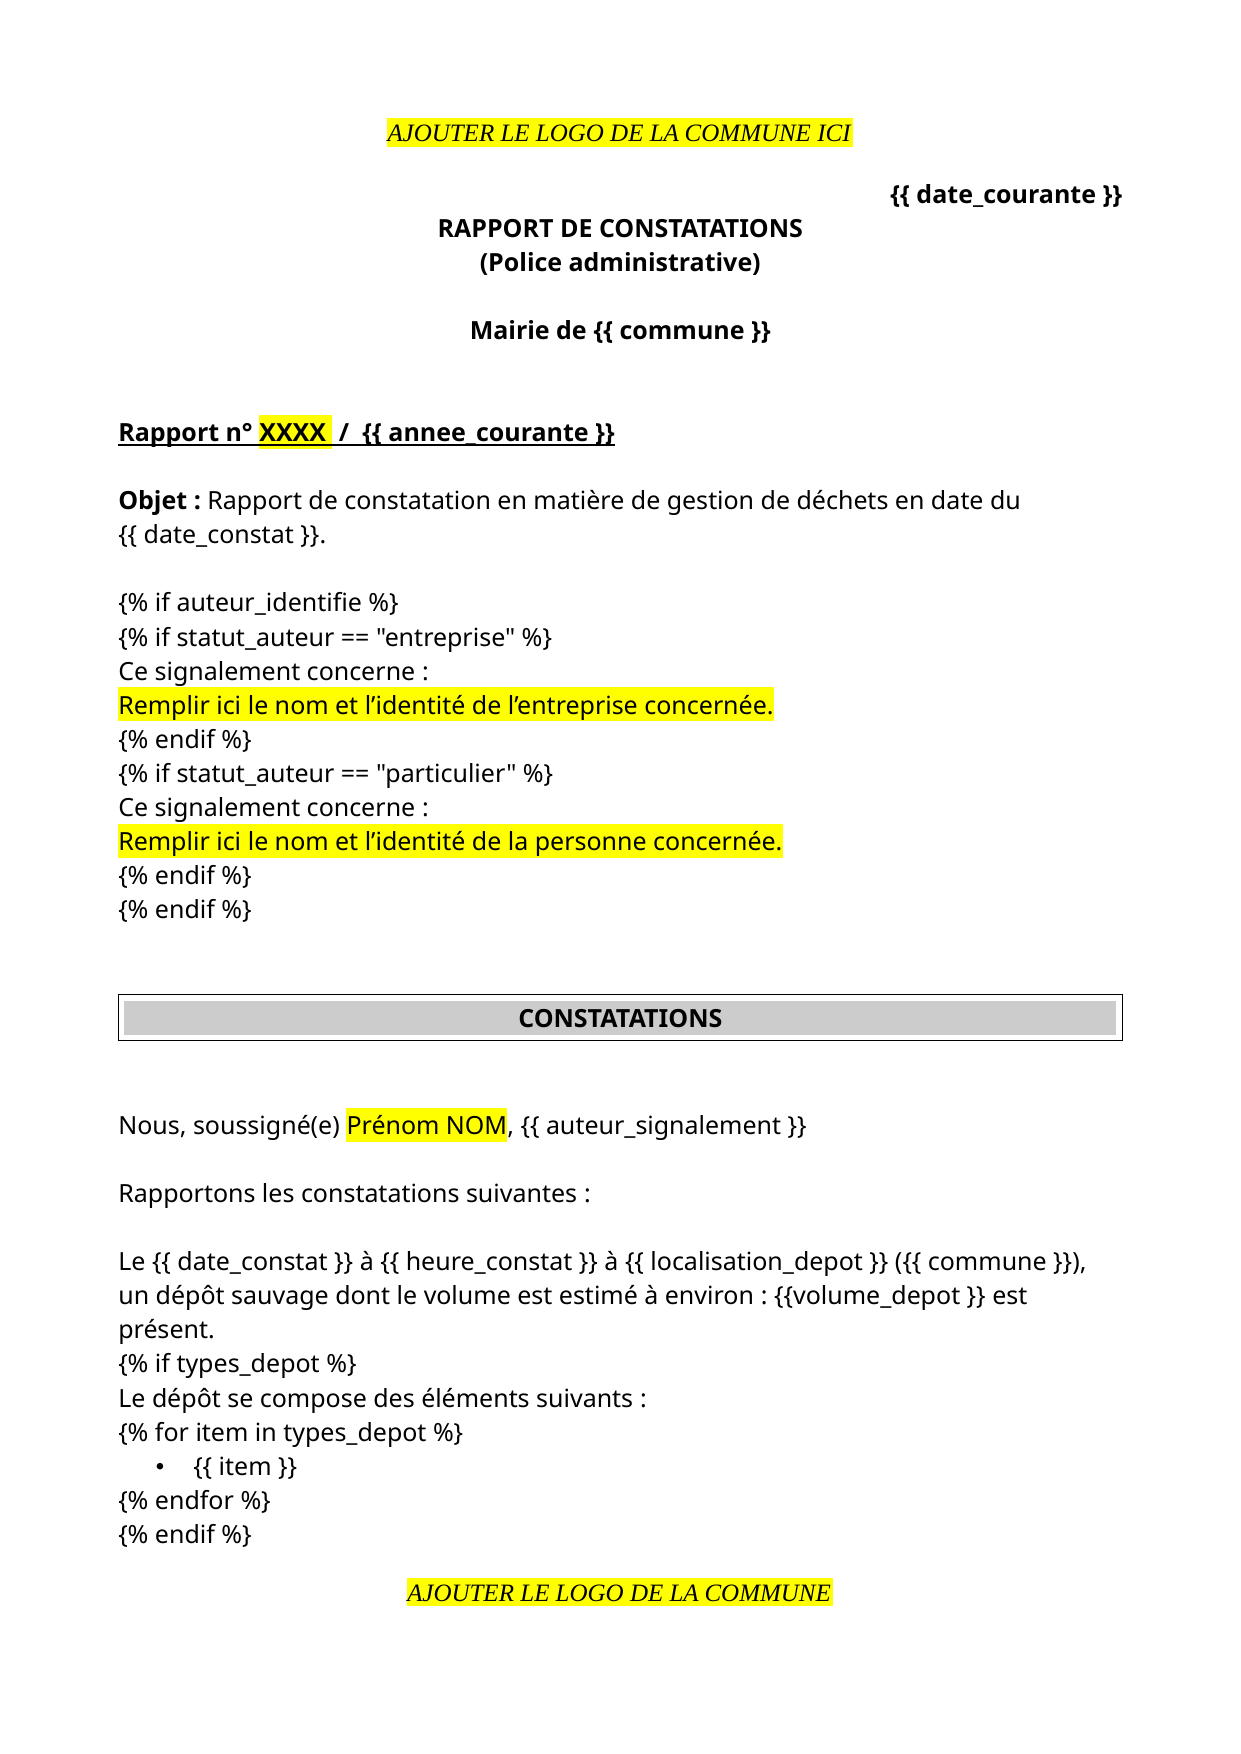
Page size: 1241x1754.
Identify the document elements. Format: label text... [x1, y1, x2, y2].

text Rapport n° XXXX / {{ annee_courante }} [118, 415, 1122, 449]
text Nous, soussigné(e) Prénom NOM, {{ auteur_signalement }} [118, 1108, 1122, 1142]
text Rapportons les constatations suivantes : [118, 1176, 1122, 1210]
text {% if types_depot %} [118, 1346, 1122, 1380]
text RAPPORT DE CONSTATATIONS [118, 210, 1122, 244]
text Le {{ date_constat }} à {{ heure_constat }} à {{ localisation_depot }} ({{ commune }}), un dépôt sauvage dont le volume est estimé à environ : {{volume_depot }} est présent. [118, 1244, 1122, 1346]
text {% endif %} [118, 721, 1122, 755]
text {% if statut_auteur == "particulier" %} [118, 755, 1122, 789]
text Ce signalement concerne : [118, 789, 1122, 823]
text Ce signalement concerne : [118, 653, 1122, 687]
text (Police administrative) [118, 244, 1122, 278]
text Remplir ici le nom et l’identité de l’entreprise concernée. [118, 687, 1122, 721]
text {% endif %} [118, 892, 1122, 926]
text {% endif %} [118, 858, 1122, 892]
text {% if statut_auteur == "entreprise" %} [118, 619, 1122, 653]
list {{ item }} [156, 1448, 1122, 1482]
text Le dépôt se compose des éléments suivants : [118, 1380, 1122, 1414]
text {% for item in types_depot %} [118, 1414, 1122, 1448]
text {% if auteur_identifie %} [118, 585, 1122, 619]
table_header CONSTATATIONS [119, 995, 1122, 1040]
text Objet : Rapport de constatation en matière de gestion de déchets en date du {{ date_constat }}. [118, 483, 1122, 551]
text Mairie de {{ commune }} [118, 313, 1122, 347]
text Remplir ici le nom et l’identité de la personne concernée. [118, 823, 1122, 858]
text {% endfor %} [118, 1482, 1122, 1516]
text {% endif %} [118, 1516, 1122, 1551]
text {{ date_courante }} [118, 176, 1122, 210]
